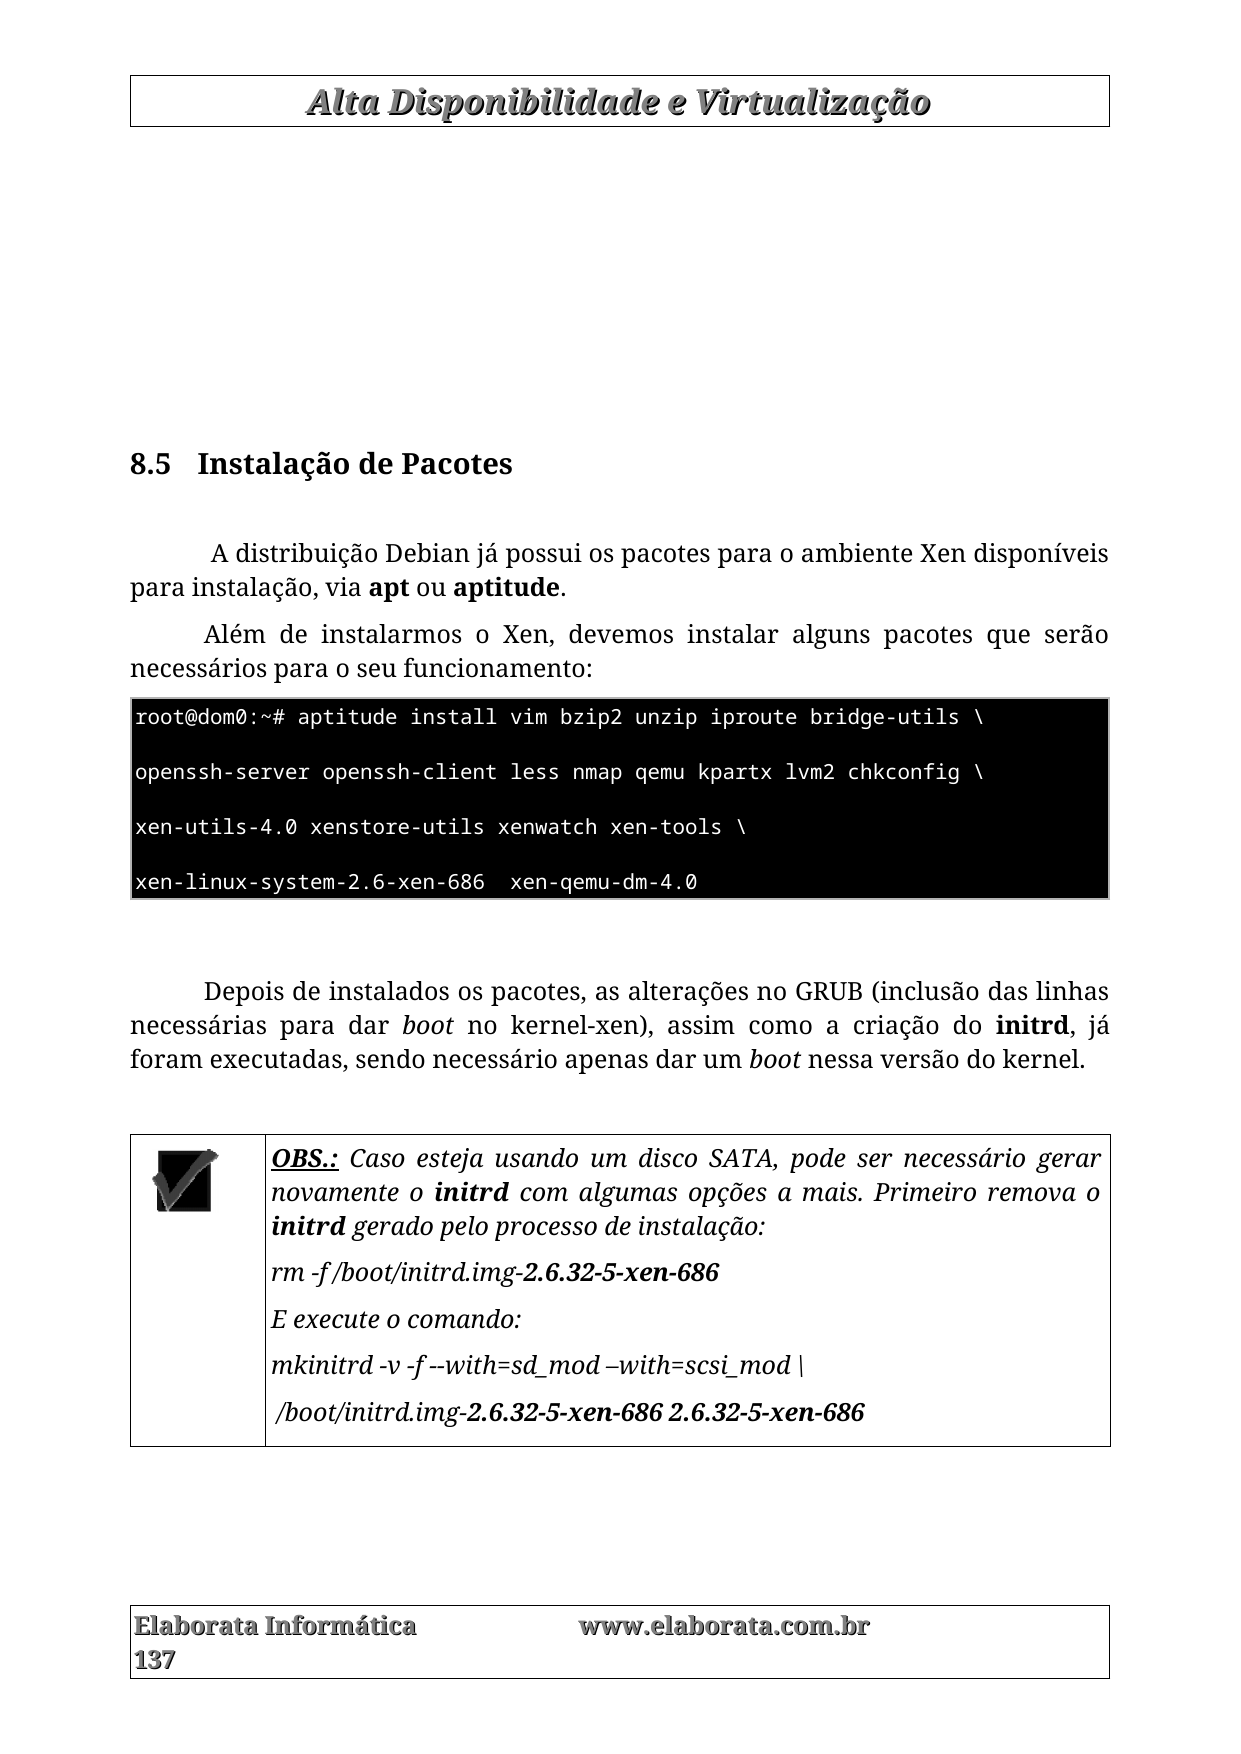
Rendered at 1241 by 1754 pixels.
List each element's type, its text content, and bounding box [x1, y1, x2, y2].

text xen-linux-system-2.6-xen-686 xen-qemu-dm-4.0 [132, 862, 1108, 898]
text A distribuição Debian já possui os pacotes para o ambiente Xen disponíveis para instalação, via apt ou aptitude. [130, 536, 1110, 604]
subtitle Instalação de Pacotes [130, 443, 1110, 483]
text Depois de instalados os pacotes, as alterações no GRUB (inclusão das linhas necessárias para dar boot no kernel-xen), assim como a criação do initrd, já foram executadas, sendo necessário apenas dar um boot nessa versão do kernel. [130, 973, 1110, 1076]
text root@dom0:~# aptitude install vim bzip2 unzip iproute bridge-utils \ [132, 699, 1108, 730]
table_header OBS.: Caso esteja usando um disco SATA, pode ser necessário gerar novamente o initrd com algumas opções a mais. Primeiro remova o initrd gerado pelo processo de instalação: rm -f /boot/initrd.img-2.6.32-5-xen-686 E execute o comando: mkinitrd -v -f --with=sd_mod –with=scsi_mod \ /boot/initrd.img-2.6.32-5-xen-686 2.6.32-5-xen-686 [266, 1135, 1110, 1446]
text Além de instalarmos o Xen, devemos instalar alguns pacotes que serão necessários para o seu funcionamento: [130, 616, 1110, 684]
text xen-utils-4.0 xenstore-utils xenwatch xen-tools \ [132, 807, 1108, 840]
table_header [131, 1135, 265, 1446]
text openssh-server openssh-client less nmap qemu kpartx lvm2 chkconfig \ [132, 752, 1108, 785]
